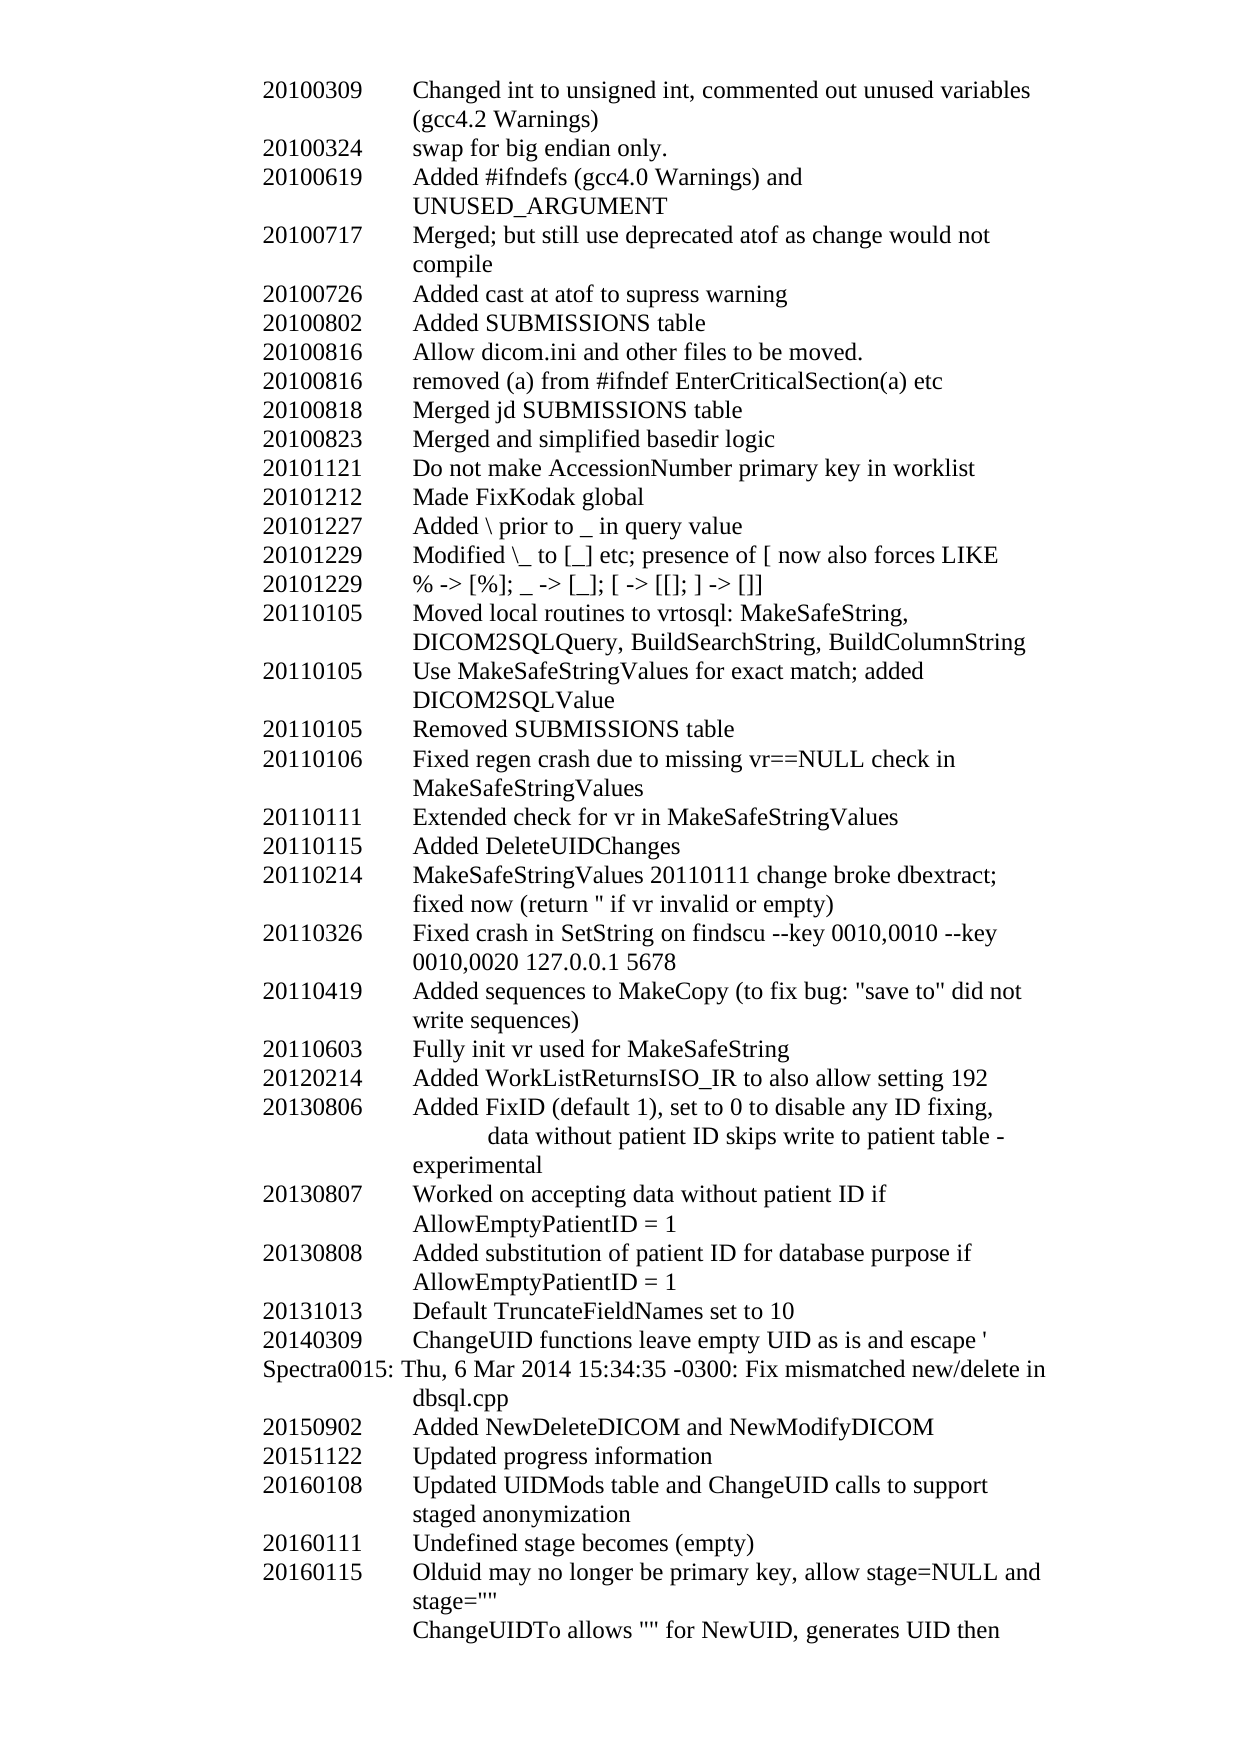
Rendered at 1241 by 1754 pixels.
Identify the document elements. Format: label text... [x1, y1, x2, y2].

text 20140309 ChangeUID functions leave empty UID as is and escape ' [262, 1325, 1053, 1354]
text ChangeUIDTo allows "" for NewUID, generates UID then [262, 1615, 1053, 1644]
text 20101229 % -> [%]; _ -> [_]; [ -> [[]; ] -> []] [262, 569, 1053, 598]
text 20100309 Changed int to unsigned int, commented out unused variables (gcc4.2 Warnings) [262, 75, 1053, 133]
text 20110603 Fully init vr used for MakeSafeString [262, 1034, 1053, 1063]
text Spectra0015: Thu, 6 Mar 2014 15:34:35 -0300: Fix mismatched new/delete in dbsql.cpp [262, 1354, 1053, 1412]
text 20110105 Use MakeSafeStringValues for exact match; added DICOM2SQLValue [262, 656, 1053, 714]
text 20100816 removed (a) from #ifndef EnterCriticalSection(a) etc [262, 366, 1053, 395]
text 20160108 Updated UIDMods table and ChangeUID calls to support staged anonymization [262, 1470, 1053, 1528]
text 20131013 Default TruncateFieldNames set to 10 [262, 1296, 1053, 1325]
text 20100823 Merged and simplified basedir logic [262, 424, 1053, 453]
text 20120214 Added WorkListReturnsISO_IR to also allow setting 192 [262, 1063, 1053, 1092]
text 20101121 Do not make AccessionNumber primary key in worklist [262, 453, 1053, 482]
text 20130808 Added substitution of patient ID for database purpose if AllowEmptyPatientID = 1 [262, 1237, 1053, 1296]
text 20160111 Undefined stage becomes (empty) [262, 1528, 1053, 1557]
text 20101227 Added \ prior to _ in query value [262, 511, 1053, 540]
text 20100802 Added SUBMISSIONS table [262, 307, 1053, 337]
text 20100726 Added cast at atof to supress warning [262, 278, 1053, 307]
text 20101212 Made FixKodak global [262, 482, 1053, 511]
text 20110111 Extended check for vr in MakeSafeStringValues [262, 802, 1053, 831]
text 20100324 swap for big endian only. [262, 133, 1053, 162]
text 20100818 Merged jd SUBMISSIONS table [262, 395, 1053, 424]
text 20110419 Added sequences to MakeCopy (to fix bug: "save to" did not write sequences) [262, 976, 1053, 1034]
text 20110214 MakeSafeStringValues 20110111 change broke dbextract; fixed now (return '' if vr invalid or empty) [262, 860, 1053, 918]
text 20100619 Added #ifndefs (gcc4.0 Warnings) and UNUSED_ARGUMENT [262, 162, 1053, 220]
text 20100816 Allow dicom.ini and other files to be moved. [262, 337, 1053, 366]
text 20100717 Merged; but still use deprecated atof as change would not compile [262, 220, 1053, 278]
text 20101229 Modified \_ to [_] etc; presence of [ now also forces LIKE [262, 540, 1053, 569]
text 20110106 Fixed regen crash due to missing vr==NULL check in MakeSafeStringValues [262, 743, 1053, 802]
text 20150902 Added NewDeleteDICOM and NewModifyDICOM [262, 1412, 1053, 1441]
text 20160115 Olduid may no longer be primary key, allow stage=NULL and stage="" [262, 1557, 1053, 1615]
text data without patient ID skips write to patient table - experimental [262, 1121, 1053, 1179]
text 20110326 Fixed crash in SetString on findscu --key 0010,0010 --key 0010,0020 127.0.0.1 5678 [262, 918, 1053, 976]
text 20130806 Added FixID (default 1), set to 0 to disable any ID fixing, [262, 1092, 1053, 1121]
text 20130807 Worked on accepting data without patient ID if AllowEmptyPatientID = 1 [262, 1179, 1053, 1237]
text 20151122 Updated progress information [262, 1441, 1053, 1470]
text 20110115 Added DeleteUIDChanges [262, 831, 1053, 860]
text 20110105 Removed SUBMISSIONS table [262, 714, 1053, 743]
text 20110105 Moved local routines to vrtosql: MakeSafeString, DICOM2SQLQuery, BuildSearchString, BuildColumnString [262, 598, 1053, 656]
